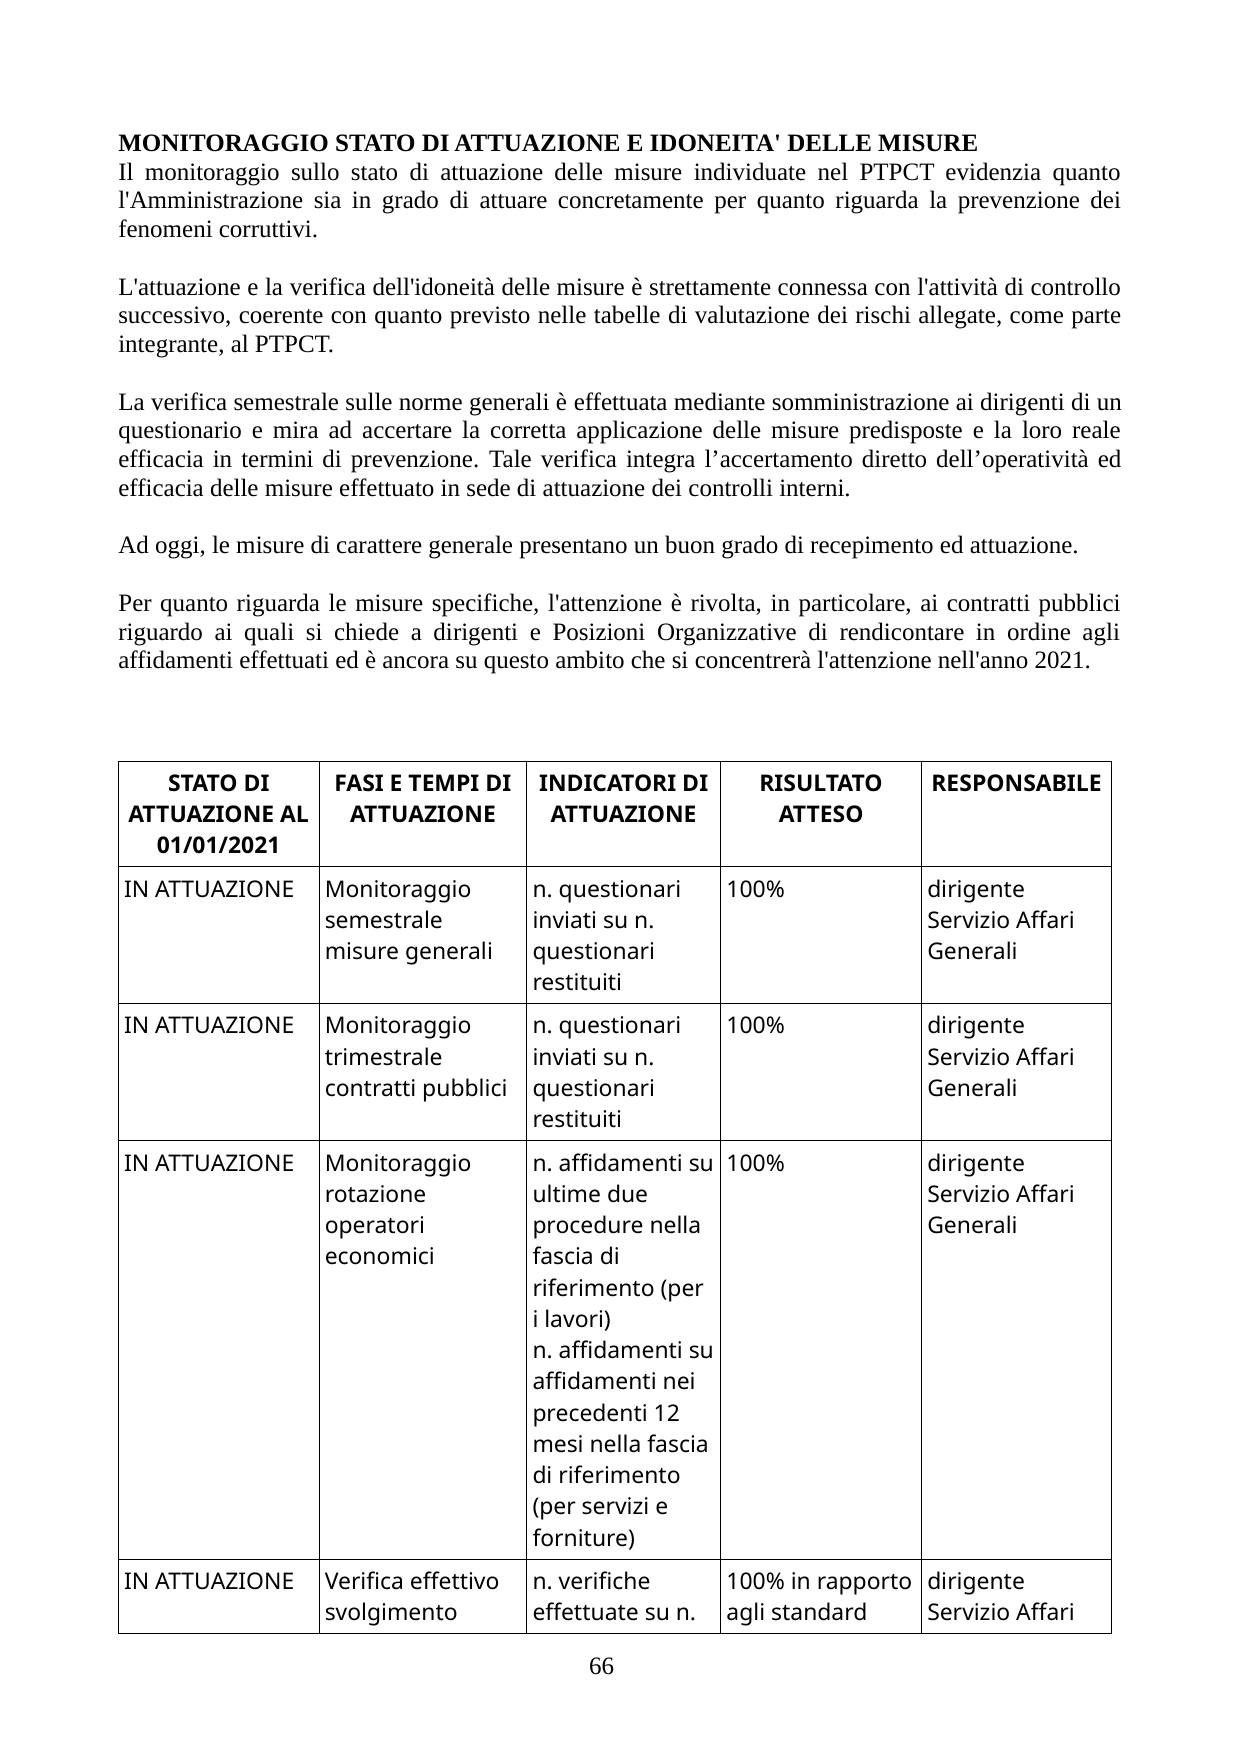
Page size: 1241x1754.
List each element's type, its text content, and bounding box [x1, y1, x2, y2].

table_header STATO DI ATTUAZIONE AL 01/01/2021 [119, 762, 319, 866]
text MONITORAGGIO STATO DI ATTUAZIONE E IDONEITA' DELLE MISURE [118, 128, 1122, 157]
table_cell Monitoraggio rotazione operatori economici [320, 1141, 526, 1558]
text Ad oggi, le misure di carattere generale presentano un buon grado di recepimento ed attuazione. [118, 531, 1122, 559]
table_cell IN ATTUAZIONE [119, 1560, 319, 1633]
table_cell dirigente Servizio Affari [922, 1560, 1111, 1633]
table_cell Monitoraggio semestrale misure generali [320, 867, 526, 1003]
table_cell 100% in rapporto agli standard [721, 1560, 921, 1633]
table_header RESPONSABILE [922, 762, 1111, 866]
table_cell IN ATTUAZIONE [119, 1141, 319, 1558]
table_header INDICATORI DI ATTUAZIONE [527, 762, 720, 866]
text Per quanto riguarda le misure specifiche, l'attenzione è rivolta, in particolare, ai contratti pubblici riguardo ai quali si chiede a dirigenti e Posizioni Organizzative di rendicontare in ordine agli affidamenti effettuati ed è ancora su questo ambito che si concentrerà l'attenzione nell'anno 2021. [118, 588, 1122, 674]
table_cell 100% [721, 1004, 921, 1140]
table_cell 100% [721, 867, 921, 1003]
table_cell n. questionari inviati su n. questionari restituiti [527, 1004, 720, 1140]
table_cell IN ATTUAZIONE [119, 867, 319, 1003]
table_cell Monitoraggio trimestrale contratti pubblici [320, 1004, 526, 1140]
table_cell n. verifiche effettuate su n. [527, 1560, 720, 1633]
text L'attuazione e la verifica dell'idoneità delle misure è strettamente connessa con l'attività di controllo successivo, coerente con quanto previsto nelle tabelle di valutazione dei rischi allegate, come parte integrante, al PTPCT. [118, 272, 1122, 358]
table_cell 100% [721, 1141, 921, 1558]
table_cell dirigente Servizio Affari Generali [922, 867, 1111, 1003]
table_cell Verifica effettivo svolgimento [320, 1560, 526, 1633]
table_cell n. affidamenti su ultime due procedure nella fascia di riferimento (per i lavori) n. affidamenti su affidamenti nei precedenti 12 mesi nella fascia di riferimento (per servizi e forniture) [527, 1141, 720, 1558]
text La verifica semestrale sulle norme generali è effettuata mediante somministrazione ai dirigenti di un questionario e mira ad accertare la corretta applicazione delle misure predisposte e la loro reale efficacia in termini di prevenzione. Tale verifica integra l’accertamento diretto dell’operatività ed efficacia delle misure effettuato in sede di attuazione dei controlli interni. [118, 387, 1122, 502]
table_header FASI E TEMPI DI ATTUAZIONE [320, 762, 526, 866]
table_header RISULTATO ATTESO [721, 762, 921, 866]
table_cell n. questionari inviati su n. questionari restituiti [527, 867, 720, 1003]
text Il monitoraggio sullo stato di attuazione delle misure individuate nel PTPCT evidenzia quanto l'Amministrazione sia in grado di attuare concretamente per quanto riguarda la prevenzione dei fenomeni corruttivi. [118, 157, 1122, 243]
table_cell IN ATTUAZIONE [119, 1004, 319, 1140]
table_cell dirigente Servizio Affari Generali [922, 1004, 1111, 1140]
table_cell dirigente Servizio Affari Generali [922, 1141, 1111, 1558]
